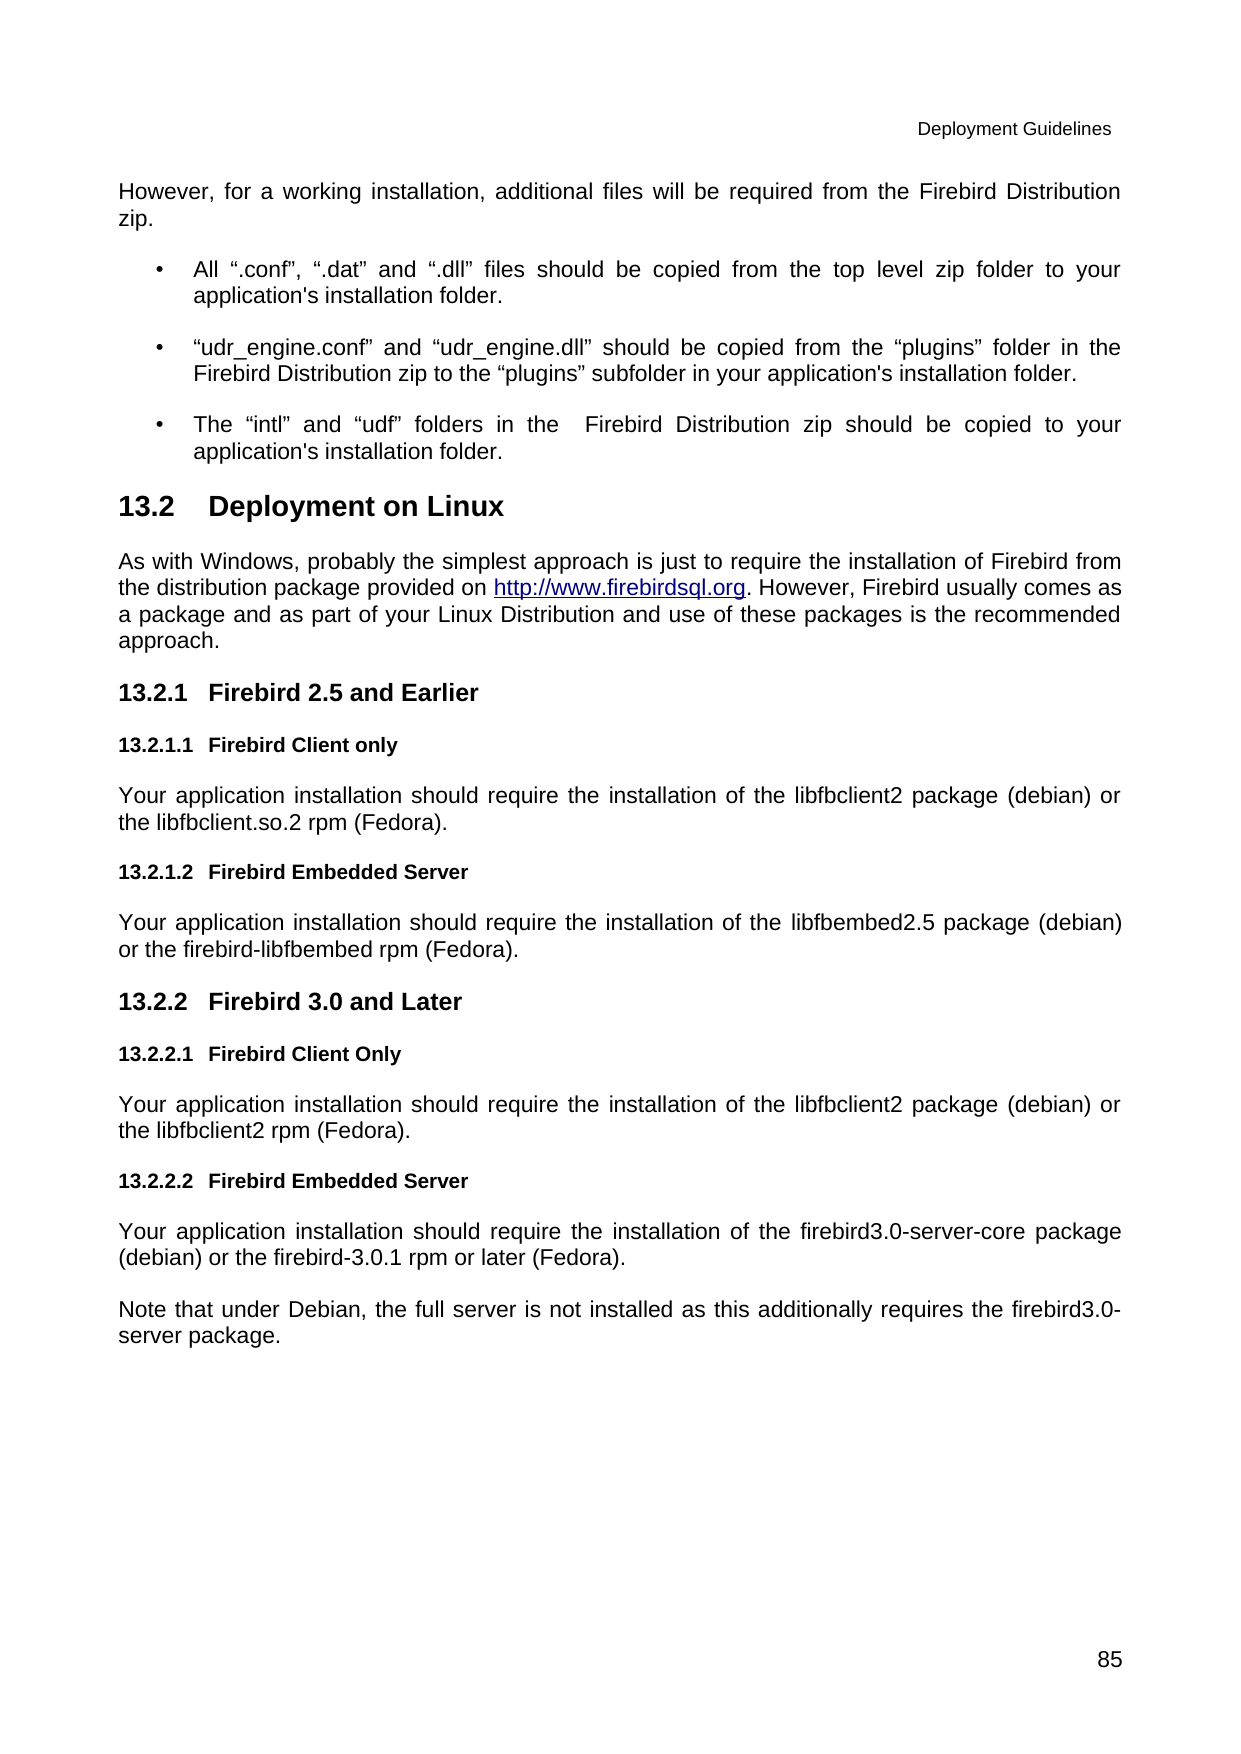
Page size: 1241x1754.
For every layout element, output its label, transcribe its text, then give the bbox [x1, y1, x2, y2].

list The “intl” and “udf” folders in the Firebird Distribution zip should be copied to your application's installation folder. [156, 411, 1122, 464]
list All “.conf”, “.dat” and “.dll” files should be copied from the top level zip folder to your application's installation folder. [156, 256, 1122, 308]
text Your application installation should require the installation of the libfbembed2.5 package (debian) or the firebird-libfbembed rpm (Fedora). [118, 909, 1122, 962]
subtitle Firebird 2.5 and Earlier [118, 678, 1122, 707]
text Your application installation should require the installation of the libfbclient2 package (debian) or the libfbclient.so.2 rpm (Fedora). [118, 782, 1122, 835]
subtitle Firebird Client only [118, 733, 1122, 757]
subtitle Firebird Embedded Server [118, 1168, 1122, 1192]
text Your application installation should require the installation of the libfbclient2 package (debian) or the libfbclient2 rpm (Fedora). [118, 1091, 1122, 1143]
text As with Windows, probably the simplest approach is just to require the installation of Firebird from the distribution package provided on http://www.firebirdsql.org. However, Firebird usually comes as a package and as part of your Linux Distribution and use of these packages is the recommended approach. [118, 548, 1122, 653]
text However, for a working installation, additional files will be required from the Firebird Distribution zip. [118, 178, 1122, 231]
text Note that under Debian, the full server is not installed as this additionally requires the firebird3.0-server package. [118, 1296, 1122, 1348]
subtitle Firebird Client Only [118, 1041, 1122, 1065]
subtitle Deployment on Linux [118, 489, 1122, 522]
list “udr_engine.conf” and “udr_engine.dll” should be copied from the “plugins” folder in the Firebird Distribution zip to the “plugins” subfolder in your application's installation folder. [156, 333, 1122, 386]
subtitle Firebird Embedded Server [118, 860, 1122, 884]
subtitle Firebird 3.0 and Later [118, 987, 1122, 1016]
text Your application installation should require the installation of the firebird3.0-server-core package (debian) or the firebird-3.0.1 rpm or later (Fedora). [118, 1218, 1122, 1271]
